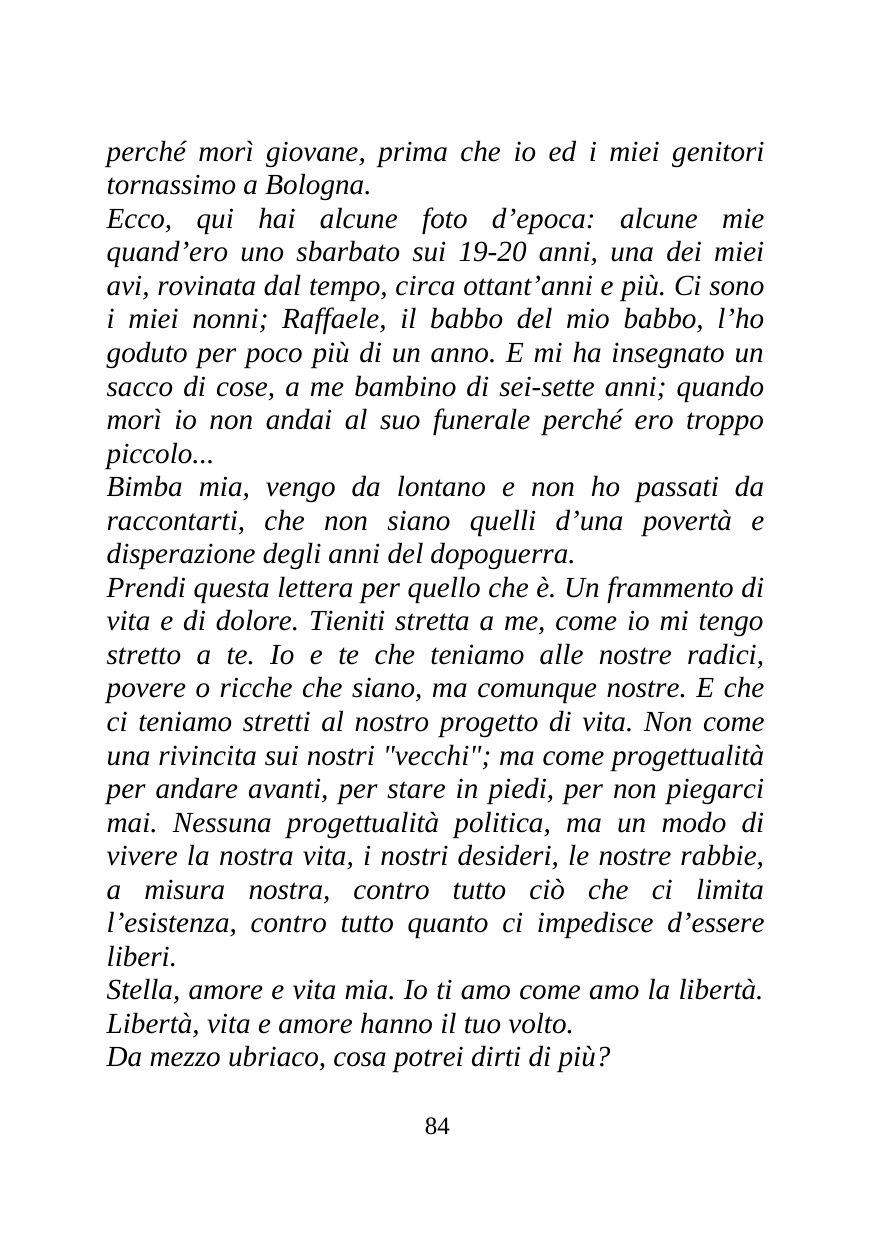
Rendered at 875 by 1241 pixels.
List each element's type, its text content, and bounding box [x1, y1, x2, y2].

text Bimba mia, vengo da lontano e non ho passati da raccontarti, che non siano quelli d’una povertà e disperazione degli anni del dopoguerra. [106, 469, 768, 570]
text Da mezzo ubriaco, cosa potrei dirti di più? [106, 1039, 768, 1073]
text Ecco, qui hai alcune foto d’epoca: alcune mie quand’ero uno sbarbato sui 19-20 anni, una dei miei avi, rovinata dal tempo, circa ottant’anni e più. Ci sono i miei nonni; Raffaele, il babbo del mio babbo, l’ho goduto per poco più di un anno. E mi ha insegnato un sacco di cose, a me bambino di sei-sette anni; quando morì io non andai al suo funerale perché ero troppo piccolo... [106, 201, 768, 469]
text perché morì giovane, prima che io ed i miei genitori tornassimo a Bologna. [106, 134, 768, 201]
text Stella, amore e vita mia. Io ti amo come amo la libertà. Libertà, vita e amore hanno il tuo volto. [106, 972, 768, 1039]
text Prendi questa lettera per quello che è. Un frammento di vita e di dolore. Tieniti stretta a me, come io mi tengo stretto a te. Io e te che teniamo alle nostre radici, povere o ricche che siano, ma comunque nostre. E che ci teniamo stretti al nostro progetto di vita. Non come una rivincita sui nostri "vecchi"; ma come progettualità per andare avanti, per stare in piedi, per non piegarci mai. Nessuna progettualità politica, ma un modo di vivere la nostra vita, i nostri desideri, le nostre rabbie, a misura nostra, contro tutto ciò che ci limita l’esistenza, contro tutto quanto ci impedisce d’essere liberi. [106, 570, 768, 972]
